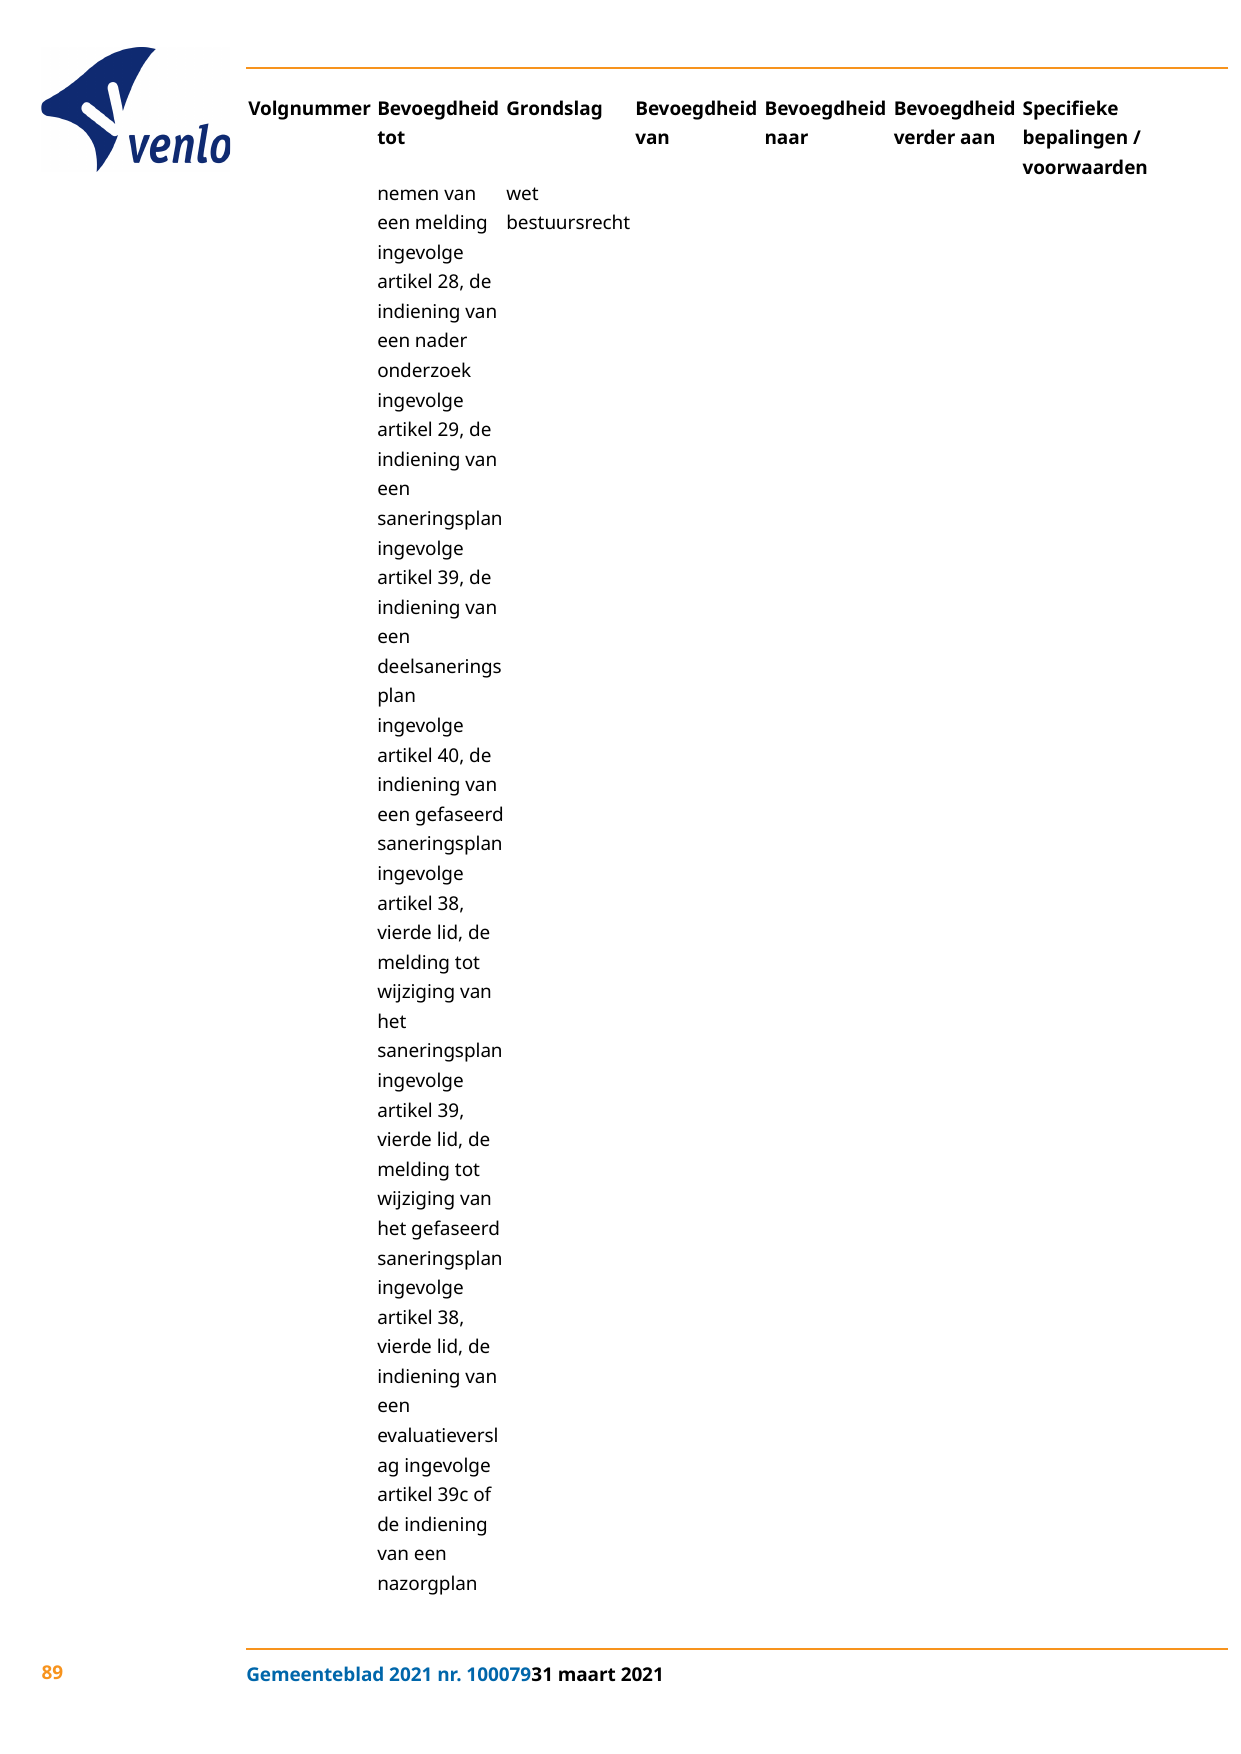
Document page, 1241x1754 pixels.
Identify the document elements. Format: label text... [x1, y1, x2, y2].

table_header Grondslag [506, 95, 635, 180]
table_cell [635, 180, 764, 1596]
table_cell [764, 180, 893, 1596]
picture [41, 47, 231, 172]
table_header Bevoegdheid verder aan [894, 95, 1022, 180]
table_header Bevoegdheid van [635, 95, 764, 180]
table_header Bevoegdheid naar [764, 95, 893, 180]
table_cell nemen van een melding ingevolge artikel 28, de indiening van een nader onderzoek ingevolge artikel 29, de indiening van een saneringsplan ingevolge artikel 39, de indiening van een deelsaneringsplan ingevolge artikel 40, de indiening van een gefaseerd saneringsplan ingevolge artikel 38, vierde lid, de melding tot wijziging van het saneringsplan ingevolge artikel 39, vierde lid, de melding tot wijziging van het gefaseerd saneringsplan ingevolge artikel 38, vierde lid, de indiening van een evaluatieverslag ingevolge artikel 39c of de indiening van een nazorgplan [377, 180, 506, 1596]
table_cell [894, 180, 1022, 1596]
table_cell [248, 180, 377, 1596]
table_cell [1023, 180, 1152, 1596]
table_header Volgnummer [248, 95, 377, 180]
table_cell wet bestuursrecht [506, 180, 635, 1596]
table_header Bevoegdheid tot [377, 95, 506, 180]
table_header Specifieke bepalingen / voorwaarden [1023, 95, 1152, 180]
